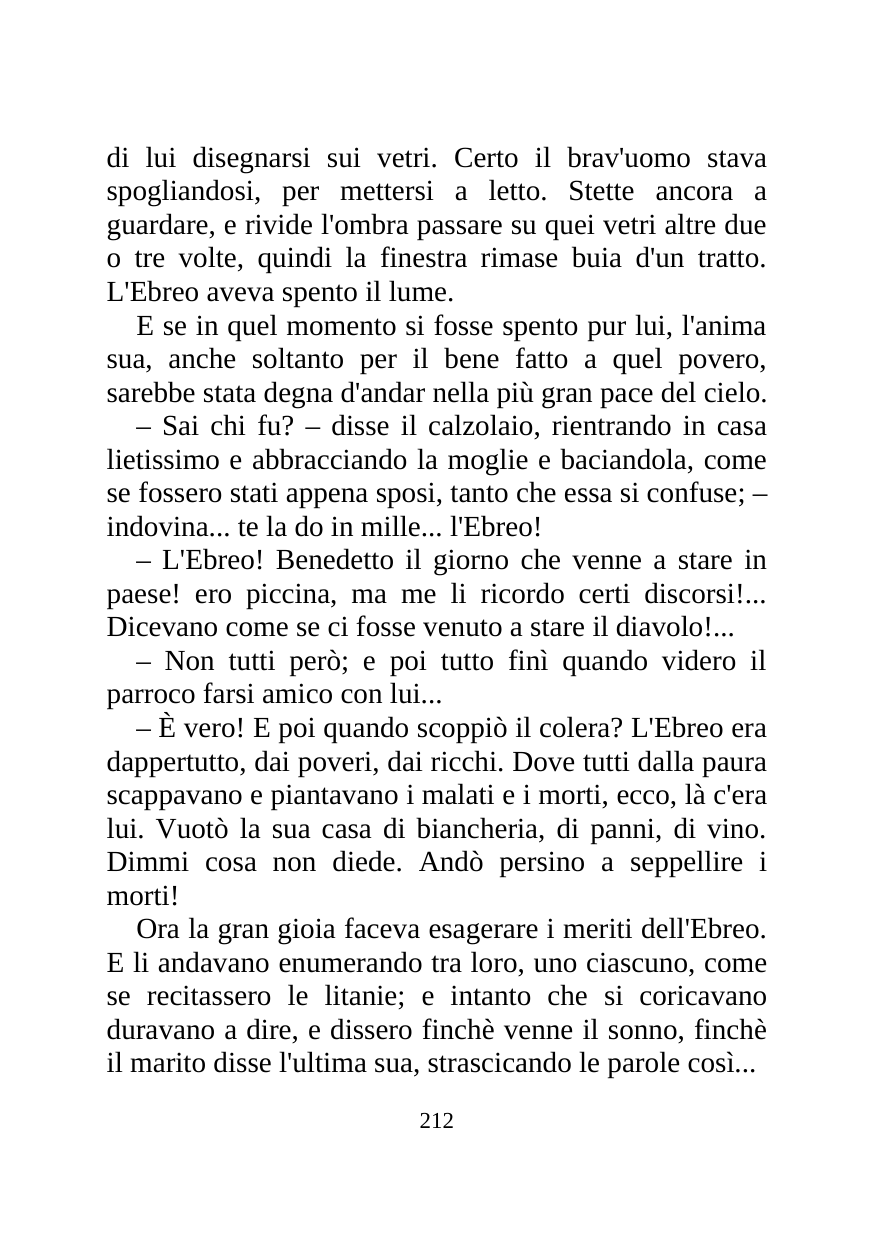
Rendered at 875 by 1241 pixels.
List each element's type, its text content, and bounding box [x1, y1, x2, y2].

text – L'Ebreo! Benedetto il giorno che venne a stare in paese! ero piccina, ma me li ricordo certi discorsi!... Dicevano come se ci fosse venuto a stare il diavolo!... [106, 542, 768, 643]
text – È vero! E poi quando scoppiò il colera? L'Ebreo era dappertutto, dai poveri, dai ricchi. Dove tutti dalla paura scappavano e piantavano i malati e i morti, ecco, là c'era lui. Vuotò la sua casa di biancheria, di panni, di vino. Dimmi cosa non diede. Andò persino a seppellire i morti! [106, 710, 768, 911]
text Ora la gran gioia faceva esagerare i meriti dell'Ebreo. E li andavano enumerando tra loro, uno ciascuno, come se recitassero le litanie; e intanto che si coricavano duravano a dire, e dissero finchè venne il sonno, finchè il marito disse l'ultima sua, strascicando le parole così... [106, 911, 768, 1079]
text – Sai chi fu? – disse il calzolaio, rientrando in casa lietissimo e abbracciando la moglie e baciandola, come se fossero stati appena sposi, tanto che essa si confuse; – indovina... te la do in mille... l'Ebreo! [106, 408, 768, 542]
text – Non tutti però; e poi tutto finì quando videro il parroco farsi amico con lui... [106, 643, 768, 710]
text di lui disegnarsi sui vetri. Certo il brav'uomo stava spogliandosi, per mettersi a letto. Stette ancora a guardare, e rivide l'ombra passare su quei vetri altre due o tre volte, quindi la finestra rimase buia d'un tratto. L'Ebreo aveva spento il lume. [106, 140, 768, 308]
text E se in quel momento si fosse spento pur lui, l'anima sua, anche soltanto per il bene fatto a quel povero, sarebbe stata degna d'andar nella più gran pace del cielo. [106, 308, 768, 408]
